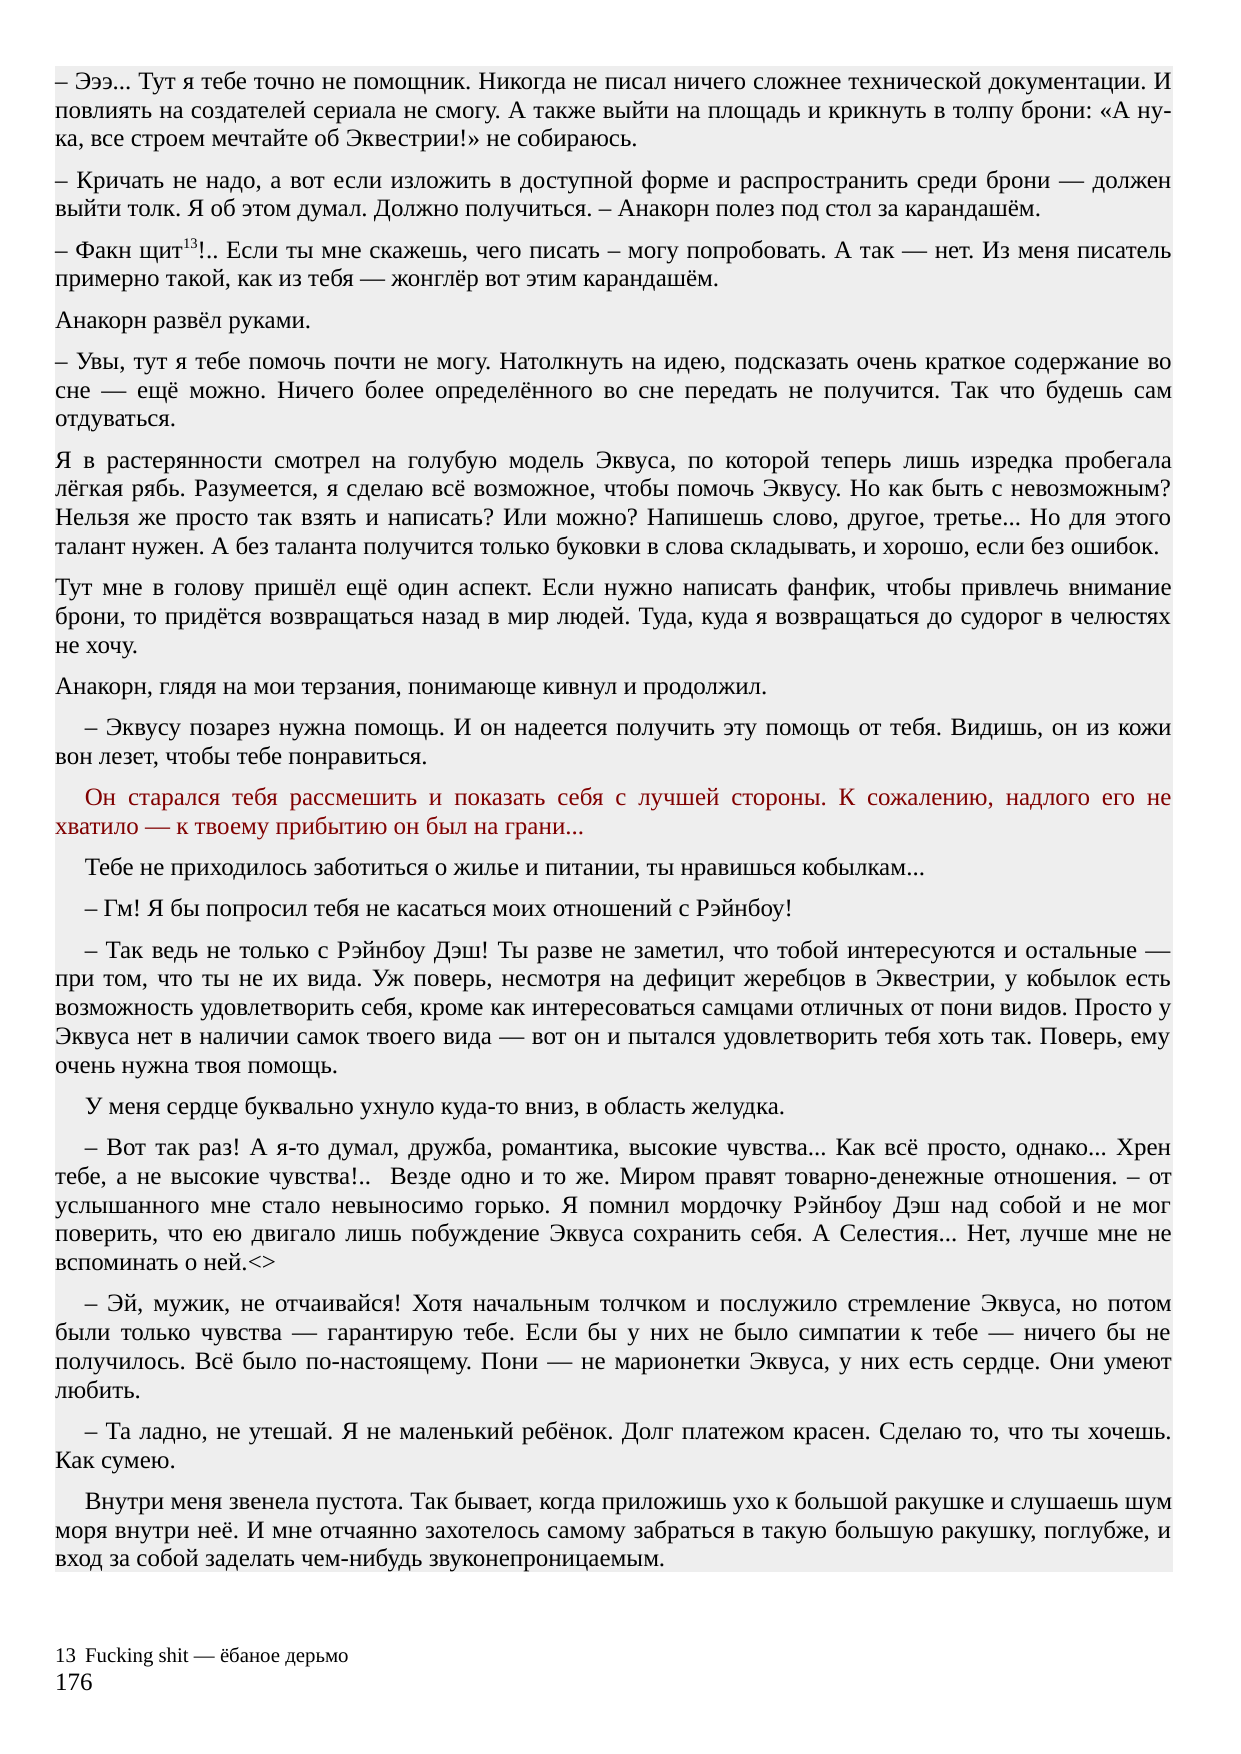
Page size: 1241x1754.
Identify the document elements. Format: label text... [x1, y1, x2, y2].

text – Эээ... Тут я тебе точно не помощник. Никогда не писал ничего сложнее технической документации. И повлиять на создателей сериала не смогу. А также выйти на площадь и крикнуть в толпу брони: «А ну-ка, все строем мечтайте об Эквестрии!» не собираюсь. [55, 66, 1173, 152]
text – Та ладно, не утешай. Я не маленький ребёнок. Долг платежом красен. Сделаю то, что ты хочешь. Как сумею. [55, 1416, 1173, 1473]
text У меня сердце буквально ухнуло куда-то вниз, в область желудка. [55, 1091, 1173, 1120]
text Я в растерянности смотрел на голубую модель Эквуса, по которой теперь лишь изредка пробегала лёгкая рябь. Разумеется, я сделаю всё возможное, чтобы помочь Эквусу. Но как быть с невозможным? Нельзя же просто так взять и написать? Или можно? Напишешь слово, другое, третье... Но для этого талант нужен. А без таланта получится только буковки в слова складывать, и хорошо, если без ошибок. [55, 445, 1173, 560]
text Анакорн развёл руками. [55, 305, 1173, 333]
text – Эквусу позарез нужна помощь. И он надеется получить эту помощь от тебя. Видишь, он из кожи вон лезет, чтобы тебе понравиться. [55, 712, 1173, 770]
text Он старался тебя рассмешить и показать себя с лучшей стороны. К сожалению, надлого его не хватило — к твоему прибытию он был на грани... [55, 782, 1173, 840]
text Внутри меня звенела пустота. Так бывает, когда приложишь ухо к большой ракушке и слушаешь шум моря внутри неё. И мне отчаянно захотелось самому забраться в такую большую ракушку, поглубже, и вход за собой заделать чем-нибудь звуконепроницаемым. [55, 1486, 1173, 1572]
text – Так ведь не только с Рэйнбоу Дэш! Ты разве не заметил, что тобой интересуются и остальные — при том, что ты не их вида. Уж поверь, несмотря на дефицит жеребцов в Эквестрии, у кобылок есть возможность удовлетворить себя, кроме как интересоваться самцами отличных от пони видов. Просто у Эквуса нет в наличии самок твоего вида — вот он и пытался удовлетворить тебя хоть так. Поверь, ему очень нужна твоя помощь. [55, 935, 1173, 1078]
text Тут мне в голову пришёл ещё один аспект. Если нужно написать фанфик, чтобы привлечь внимание брони, то придётся возвращаться назад в мир людей. Туда, куда я возвращаться до судорог в челюстях не хочу. [55, 572, 1173, 658]
text Тебе не приходилось заботиться о жилье и питании, ты нравишься кобылкам... [55, 852, 1173, 881]
text – Эй, мужик, не отчаивайся! Хотя начальным толчком и послужило стремление Эквуса, но потом были только чувства — гарантирую тебе. Если бы у них не было симпатии к тебе — ничего бы не получилось. Всё было по-настоящему. Пони — не марионетки Эквуса, у них есть сердце. Они умеют любить. [55, 1288, 1173, 1403]
text Анакорн, глядя на мои терзания, понимающе кивнул и продолжил. [55, 671, 1173, 700]
text Fucking shit — ёбаное дерьмо [55, 1642, 1173, 1667]
text – Кричать не надо, а вот если изложить в доступной форме и распространить среди брони — должен выйти толк. Я об этом думал. Должно получиться. – Анакорн полез под стол за карандашём. [55, 165, 1173, 222]
text – Увы, тут я тебе помочь почти не могу. Натолкнуть на идею, подсказать очень краткое содержание во сне — ещё можно. Ничего более определённого во сне передать не получится. Так что будешь сам отдуваться. [55, 346, 1173, 432]
text – Вот так раз! А я-то думал, дружба, романтика, высокие чувства... Как всё просто, однако... Хрен тебе, а не высокие чувства!.. Везде одно и то же. Миром правят товарно-денежные отношения. – от услышанного мне стало невыносимо горько. Я помнил мордочку Рэйнбоу Дэш над собой и не мог поверить, что ею двигало лишь побуждение Эквуса сохранить себя. А Селестия... Нет, лучше мне не вспоминать о ней.<> [55, 1132, 1173, 1276]
text – Гм! Я бы попросил тебя не касаться моих отношений с Рэйнбоу! [55, 893, 1173, 922]
text – Факн щит!.. Если ты мне скажешь, чего писать – могу попробовать. А так — нет. Из меня писатель примерно такой, как из тебя — жонглёр вот этим карандашём. [55, 235, 1173, 292]
